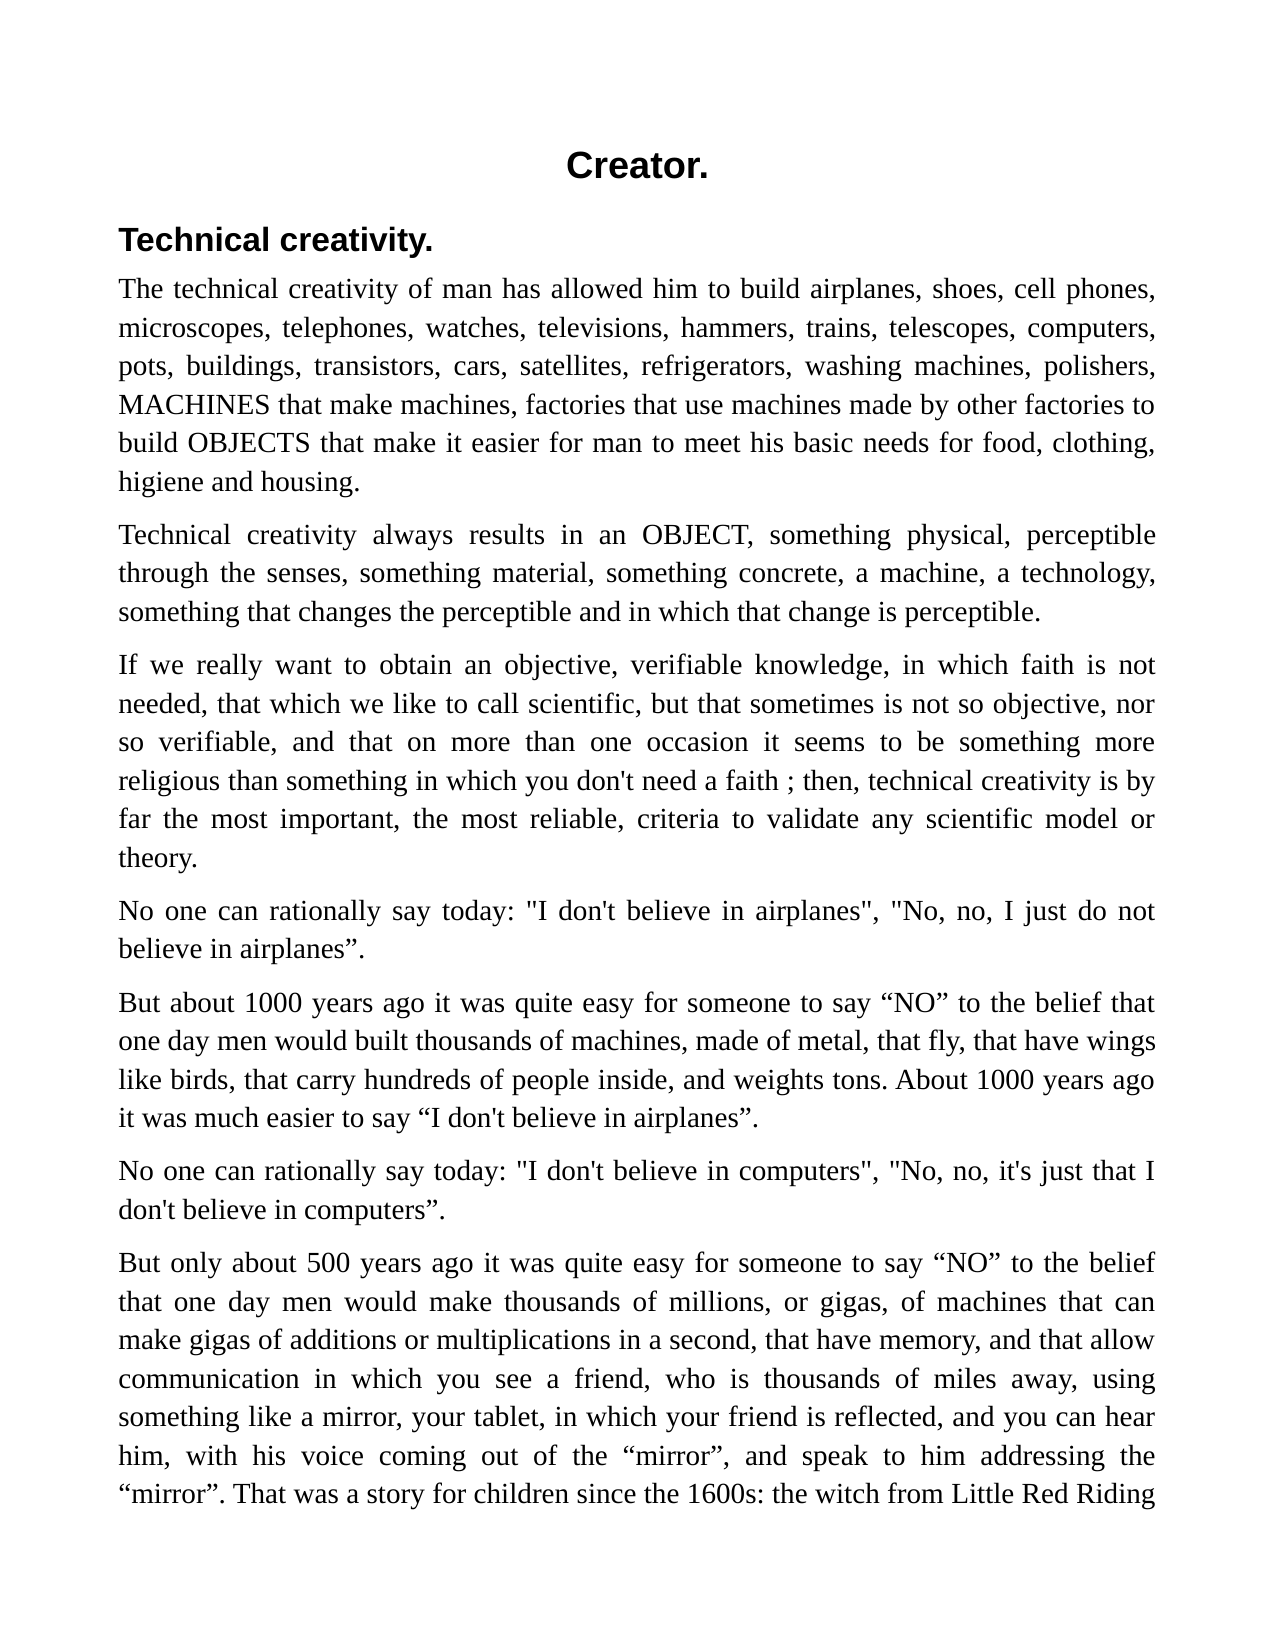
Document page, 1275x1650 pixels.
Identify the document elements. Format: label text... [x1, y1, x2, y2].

text The technical creativity of man has allowed him to build airplanes, shoes, cell phones, microscopes, telephones, watches, televisions, hammers, trains, telescopes, computers, pots, buildings, transistors, cars, satellites, refrigerators, washing machines, polishers, MACHINES that make machines, factories that use machines made by other factories to build OBJECTS that make it easier for man to meet his basic needs for food, clothing, higiene and housing. [118, 271, 1157, 497]
text If we really want to obtain an objective, verifiable knowledge, in which faith is not needed, that which we like to call scientific, but that sometimes is not so objective, nor so verifiable, and that on more than one occasion it seems to be something more religious than something in which you don't need a faith ; then, technical creativity is by far the most important, the most reliable, criteria to validate any scientific model or theory. [118, 647, 1157, 873]
text Technical creativity always results in an OBJECT, something physical, perceptible through the senses, something material, something concrete, a machine, a technology, something that changes the perceptible and in which that change is perceptible. [118, 517, 1157, 628]
text No one can rationally say today: "I don't believe in computers", "No, no, it's just that I don't believe in computers”. [118, 1153, 1157, 1226]
subtitle Technical creativity. [118, 220, 1157, 259]
text But about 1000 years ago it was quite easy for someone to say “NO” to the belief that one day men would built thousands of machines, made of metal, that fly, that have wings like birds, that carry hundreds of people inside, and weights tons. About 1000 years ago it was much easier to say “I don't believe in airplanes”. [118, 985, 1157, 1134]
text But only about 500 years ago it was quite easy for someone to say “NO” to the belief that one day men would make thousands of millions, or gigas, of machines that can make gigas of additions or multiplications in a second, that have memory, and that allow communication in which you see a friend, who is thousands of miles away, using something like a mirror, your tablet, in which your friend is reflected, and you can hear him, with his voice coming out of the “mirror”, and speak to him addressing the “mirror”. That was a story for children since the 1600s: the witch from Little Red Riding [118, 1245, 1157, 1510]
text No one can rationally say today: "I don't believe in airplanes", "No, no, I just do not believe in airplanes”. [118, 893, 1157, 965]
subtitle Creator. [118, 143, 1157, 187]
